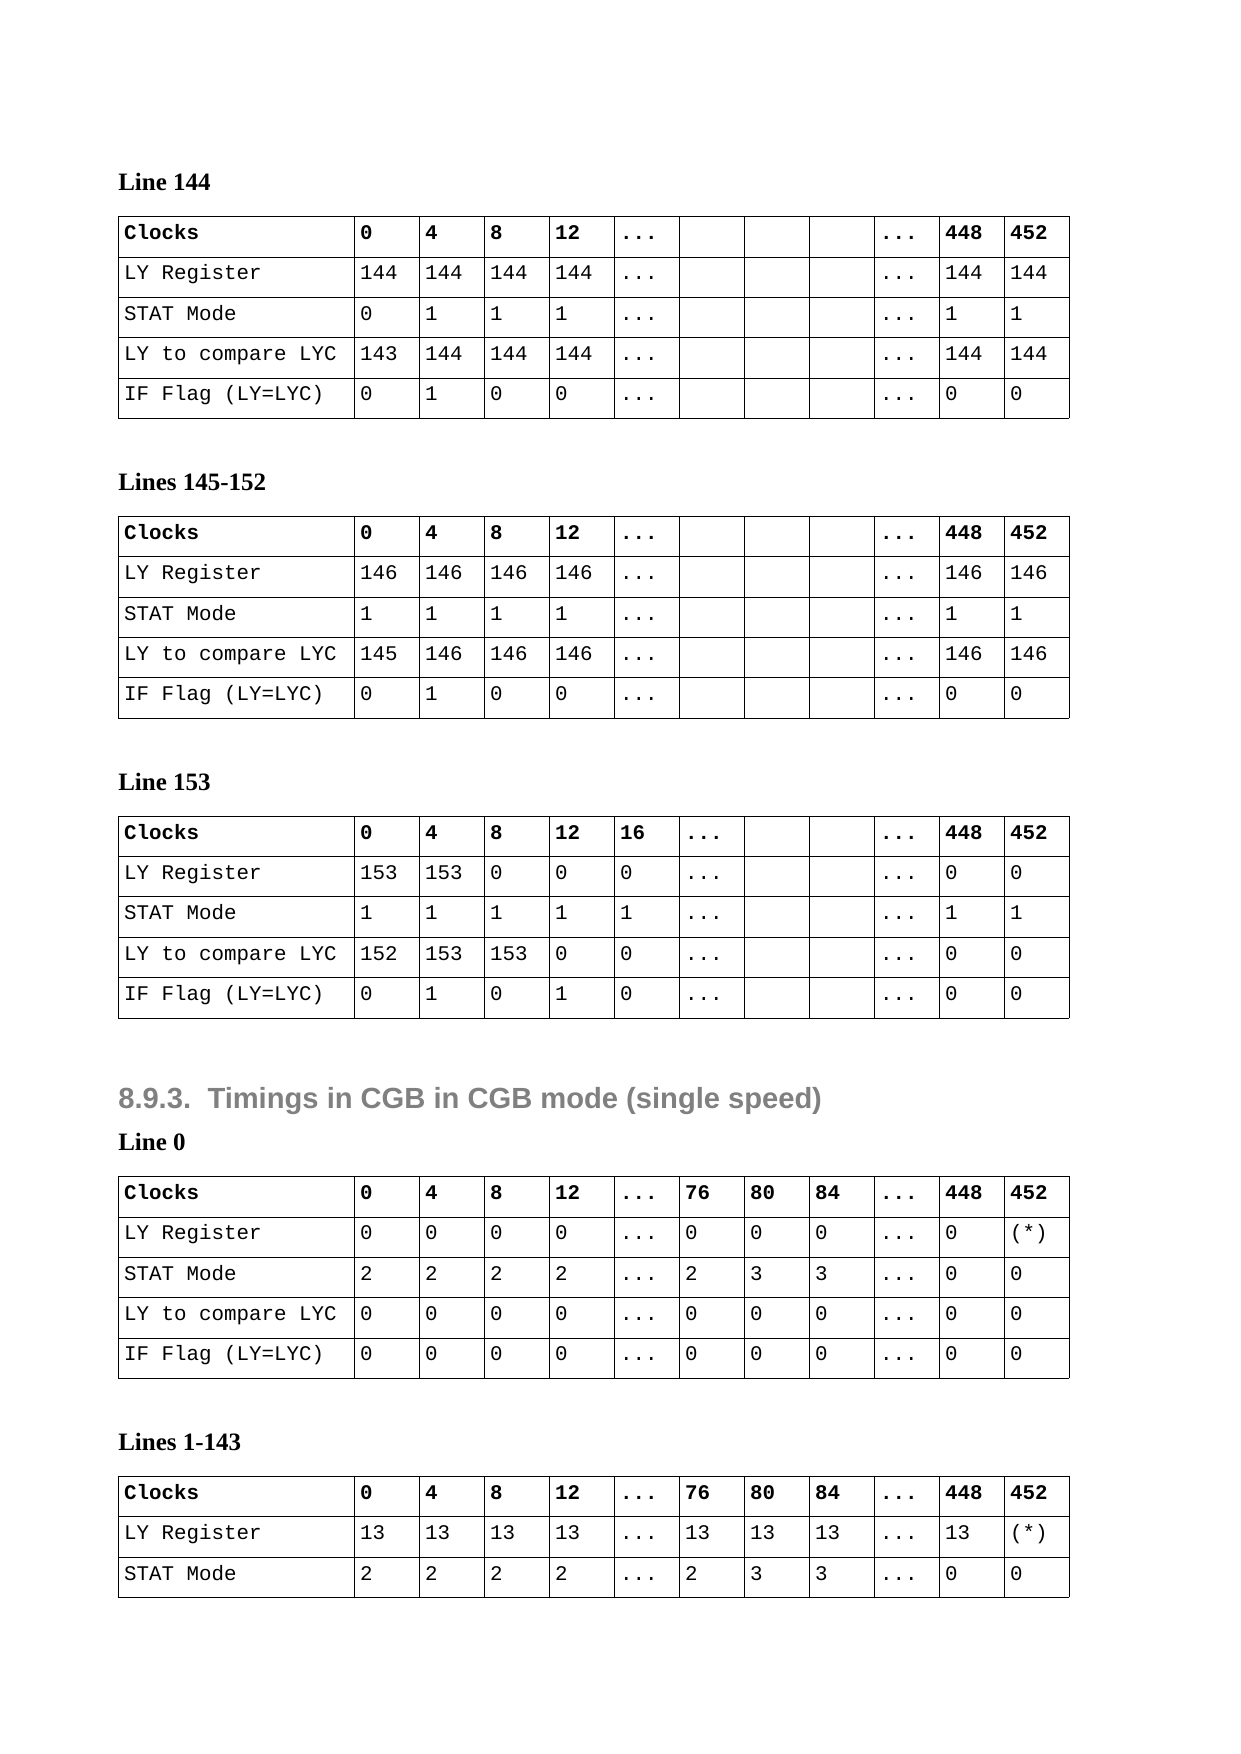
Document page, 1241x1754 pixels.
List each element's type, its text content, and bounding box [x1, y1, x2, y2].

table_cell [745, 258, 809, 297]
table_cell 0 [355, 298, 419, 337]
table_cell [810, 678, 874, 718]
table_cell 144 [1005, 258, 1069, 297]
table_cell 146 [485, 638, 549, 677]
table_cell 0 [940, 938, 1004, 977]
table_cell ... [615, 1339, 679, 1378]
table_cell 0 [615, 857, 679, 896]
table_cell 0 [550, 1339, 614, 1378]
table_cell 0 [940, 1339, 1004, 1378]
table_cell ... [875, 379, 939, 418]
table_cell ... [615, 557, 679, 597]
table_header ... [875, 217, 939, 257]
table_cell [810, 897, 874, 937]
table_cell 2 [550, 1558, 614, 1597]
table_cell LY Register [119, 857, 354, 896]
table_cell [680, 638, 744, 677]
table_header 452 [1005, 817, 1069, 856]
table_header 0 [355, 517, 419, 556]
table_header 12 [550, 817, 614, 856]
table_cell ... [875, 298, 939, 337]
table_cell ... [615, 1298, 679, 1337]
table_cell 0 [745, 1298, 809, 1337]
table_cell 1 [940, 897, 1004, 937]
table_header 8 [485, 1177, 549, 1217]
table_cell 144 [420, 258, 484, 297]
text Line 153 [118, 767, 1122, 796]
table_cell 0 [615, 978, 679, 1017]
table_cell ... [875, 857, 939, 896]
table_cell 0 [355, 978, 419, 1017]
table_cell 1 [485, 897, 549, 937]
table_cell [810, 938, 874, 977]
table_cell 0 [745, 1339, 809, 1378]
table_cell [745, 598, 809, 637]
table_header 12 [550, 1477, 614, 1516]
table_cell 0 [1005, 678, 1069, 718]
table_cell IF Flag (LY=LYC) [119, 678, 354, 718]
table_cell ... [615, 638, 679, 677]
table_header 0 [355, 817, 419, 856]
table_cell ... [875, 1258, 939, 1297]
table_header ... [875, 517, 939, 556]
table_cell ... [680, 978, 744, 1017]
table_cell 1 [1005, 897, 1069, 937]
table_header 4 [420, 1477, 484, 1516]
table_cell ... [680, 938, 744, 977]
table_cell 1 [420, 298, 484, 337]
table_cell LY to compare LYC [119, 638, 354, 677]
table_cell [680, 379, 744, 418]
table_header 4 [420, 217, 484, 257]
table_cell 0 [745, 1218, 809, 1257]
table_header 4 [420, 817, 484, 856]
table_cell [745, 338, 809, 377]
table_cell 1 [355, 897, 419, 937]
table_cell 13 [680, 1517, 744, 1557]
table_header 448 [940, 517, 1004, 556]
table_cell 0 [680, 1339, 744, 1378]
table_cell [745, 857, 809, 896]
table_header ... [615, 1177, 679, 1217]
table_cell 0 [550, 379, 614, 418]
table_cell ... [875, 1339, 939, 1378]
table_cell 2 [355, 1558, 419, 1597]
table_header 76 [680, 1177, 744, 1217]
table_cell 144 [940, 258, 1004, 297]
table_cell 153 [485, 938, 549, 977]
table_cell 1 [420, 897, 484, 937]
table_cell 0 [355, 1339, 419, 1378]
table_cell 1 [420, 978, 484, 1017]
table_header 12 [550, 217, 614, 257]
table_header ... [875, 1477, 939, 1516]
table_cell 152 [355, 938, 419, 977]
table_cell LY Register [119, 1218, 354, 1257]
table_cell 3 [745, 1258, 809, 1297]
table_header ... [680, 817, 744, 856]
table_cell [810, 338, 874, 377]
table_cell ... [875, 258, 939, 297]
table_header Clocks [119, 1177, 354, 1217]
table_header [810, 517, 874, 556]
table_cell 153 [420, 857, 484, 896]
table_cell ... [615, 379, 679, 418]
table_cell 0 [550, 938, 614, 977]
table_cell ... [875, 1298, 939, 1337]
table_cell 0 [615, 938, 679, 977]
table_cell 144 [550, 338, 614, 377]
table_header 4 [420, 517, 484, 556]
table_header 8 [485, 217, 549, 257]
table_header Clocks [119, 217, 354, 257]
table_header 76 [680, 1477, 744, 1516]
table_cell 0 [485, 1298, 549, 1337]
table_cell 0 [1005, 938, 1069, 977]
table_cell IF Flag (LY=LYC) [119, 379, 354, 418]
table_cell 144 [550, 258, 614, 297]
table_cell STAT Mode [119, 1558, 354, 1597]
table_cell 13 [550, 1517, 614, 1557]
table_cell 1 [1005, 598, 1069, 637]
table_cell ... [680, 897, 744, 937]
table_cell 144 [485, 338, 549, 377]
table_cell ... [615, 598, 679, 637]
table_cell 1 [420, 379, 484, 418]
table_cell ... [680, 857, 744, 896]
table_cell [745, 978, 809, 1017]
table_cell ... [615, 298, 679, 337]
table_cell 1 [615, 897, 679, 937]
table_header 12 [550, 1177, 614, 1217]
table_cell ... [615, 1218, 679, 1257]
table_cell 1 [1005, 298, 1069, 337]
table_header 16 [615, 817, 679, 856]
table_cell 144 [1005, 338, 1069, 377]
table_cell 0 [355, 1298, 419, 1337]
table_cell 1 [550, 897, 614, 937]
table_cell [745, 897, 809, 937]
table_cell 146 [485, 557, 549, 597]
table_cell 0 [485, 978, 549, 1017]
table_header 452 [1005, 217, 1069, 257]
table_cell [680, 557, 744, 597]
table_header 8 [485, 517, 549, 556]
table_header [680, 517, 744, 556]
table_cell IF Flag (LY=LYC) [119, 978, 354, 1017]
table_cell 0 [940, 678, 1004, 718]
table_cell [810, 638, 874, 677]
table_cell 146 [420, 638, 484, 677]
table_cell 3 [810, 1258, 874, 1297]
table_cell 0 [810, 1339, 874, 1378]
table_cell ... [875, 1517, 939, 1557]
table_cell ... [875, 557, 939, 597]
table_cell ... [875, 598, 939, 637]
table_cell 0 [940, 1298, 1004, 1337]
table_cell ... [615, 1258, 679, 1297]
table_cell ... [875, 978, 939, 1017]
table_cell ... [875, 638, 939, 677]
table_cell 1 [420, 678, 484, 718]
table_cell 144 [485, 258, 549, 297]
table_cell ... [875, 678, 939, 718]
table_cell STAT Mode [119, 897, 354, 937]
table_cell (*) [1005, 1517, 1069, 1557]
table_header 0 [355, 1177, 419, 1217]
table_cell 146 [1005, 638, 1069, 677]
table_header [810, 817, 874, 856]
table_header 84 [810, 1177, 874, 1217]
subtitle Timings in CGB in CGB mode (single speed) [118, 1081, 1122, 1115]
table_cell [680, 258, 744, 297]
table_cell 0 [940, 1258, 1004, 1297]
table_cell [745, 379, 809, 418]
table_cell 2 [485, 1258, 549, 1297]
table_cell 13 [810, 1517, 874, 1557]
table_cell 1 [485, 298, 549, 337]
table_header 452 [1005, 1477, 1069, 1516]
table_header 448 [940, 1477, 1004, 1516]
table_cell 144 [420, 338, 484, 377]
table_cell 1 [355, 598, 419, 637]
table_header 12 [550, 517, 614, 556]
table_cell IF Flag (LY=LYC) [119, 1339, 354, 1378]
table_cell ... [615, 1558, 679, 1597]
table_header 80 [745, 1477, 809, 1516]
table_cell 1 [940, 298, 1004, 337]
table_header 80 [745, 1177, 809, 1217]
table_cell [680, 338, 744, 377]
table_cell [810, 557, 874, 597]
table_cell 0 [1005, 1558, 1069, 1597]
table_cell ... [875, 938, 939, 977]
table_cell 0 [420, 1339, 484, 1378]
table_header 8 [485, 817, 549, 856]
table_cell 1 [550, 598, 614, 637]
table_cell 0 [940, 1218, 1004, 1257]
table_cell 2 [420, 1558, 484, 1597]
table_cell [810, 258, 874, 297]
table_cell ... [875, 1218, 939, 1257]
table_cell LY to compare LYC [119, 938, 354, 977]
table_cell 0 [1005, 978, 1069, 1017]
table_header 84 [810, 1477, 874, 1516]
table_cell 2 [420, 1258, 484, 1297]
text Line 0 [118, 1127, 1122, 1156]
table_header ... [875, 1177, 939, 1217]
table_cell 146 [1005, 557, 1069, 597]
table_cell 0 [485, 857, 549, 896]
table_header [745, 817, 809, 856]
table_cell 13 [420, 1517, 484, 1557]
table_cell [810, 298, 874, 337]
table_header ... [615, 517, 679, 556]
table_cell LY Register [119, 1517, 354, 1557]
table_cell ... [875, 338, 939, 377]
table_cell 2 [355, 1258, 419, 1297]
table_cell STAT Mode [119, 298, 354, 337]
table_cell 0 [940, 1558, 1004, 1597]
table_cell 0 [355, 379, 419, 418]
table_cell 1 [550, 978, 614, 1017]
table_cell 13 [940, 1517, 1004, 1557]
table_cell 0 [1005, 1339, 1069, 1378]
table_cell 2 [550, 1258, 614, 1297]
table_cell ... [615, 258, 679, 297]
text Line 144 [118, 167, 1122, 196]
table_cell 0 [940, 857, 1004, 896]
table_cell [745, 298, 809, 337]
table_header [745, 517, 809, 556]
table_cell 13 [485, 1517, 549, 1557]
table_cell STAT Mode [119, 598, 354, 637]
table_header [680, 217, 744, 257]
table_header 0 [355, 217, 419, 257]
table_cell 0 [355, 1218, 419, 1257]
table_cell 0 [420, 1218, 484, 1257]
table_cell 1 [940, 598, 1004, 637]
table_cell 0 [550, 1218, 614, 1257]
table_cell 0 [680, 1298, 744, 1337]
table_cell 146 [550, 557, 614, 597]
table_cell LY to compare LYC [119, 1298, 354, 1337]
text Lines 145-152 [118, 467, 1122, 496]
table_cell 1 [420, 598, 484, 637]
table_cell 143 [355, 338, 419, 377]
table_cell ... [615, 338, 679, 377]
table_header 452 [1005, 517, 1069, 556]
table_cell 0 [485, 1339, 549, 1378]
table_cell (*) [1005, 1218, 1069, 1257]
table_cell 2 [680, 1558, 744, 1597]
table_cell 144 [355, 258, 419, 297]
table_cell 0 [1005, 1298, 1069, 1337]
table_cell 0 [485, 678, 549, 718]
table_header 448 [940, 817, 1004, 856]
table_cell [745, 678, 809, 718]
table_cell 3 [810, 1558, 874, 1597]
table_cell 0 [1005, 379, 1069, 418]
table_cell 153 [420, 938, 484, 977]
table_cell [810, 598, 874, 637]
table_cell 13 [355, 1517, 419, 1557]
table_cell 146 [550, 638, 614, 677]
table_header [810, 217, 874, 257]
table_cell 153 [355, 857, 419, 896]
table_cell 0 [680, 1218, 744, 1257]
table_header ... [615, 217, 679, 257]
table_cell 0 [1005, 1258, 1069, 1297]
table_cell ... [875, 1558, 939, 1597]
table_header ... [615, 1477, 679, 1516]
table_header Clocks [119, 517, 354, 556]
table_cell 2 [680, 1258, 744, 1297]
table_cell [745, 938, 809, 977]
table_cell 144 [940, 338, 1004, 377]
table_cell [680, 298, 744, 337]
table_cell 0 [810, 1298, 874, 1337]
table_header 448 [940, 217, 1004, 257]
table_cell 146 [355, 557, 419, 597]
table_cell 146 [940, 557, 1004, 597]
table_cell 0 [485, 1218, 549, 1257]
table_cell ... [615, 678, 679, 718]
table_cell 3 [745, 1558, 809, 1597]
table_header [745, 217, 809, 257]
table_cell 0 [810, 1218, 874, 1257]
table_cell LY Register [119, 557, 354, 597]
table_cell 0 [1005, 857, 1069, 896]
table_cell 0 [550, 1298, 614, 1337]
table_cell 0 [550, 857, 614, 896]
table_cell LY to compare LYC [119, 338, 354, 377]
table_header 0 [355, 1477, 419, 1516]
table_cell 13 [745, 1517, 809, 1557]
table_header ... [875, 817, 939, 856]
table_cell STAT Mode [119, 1258, 354, 1297]
table_cell [680, 678, 744, 718]
table_cell [810, 978, 874, 1017]
table_header 8 [485, 1477, 549, 1516]
table_cell 0 [355, 678, 419, 718]
table_cell [810, 857, 874, 896]
table_header Clocks [119, 1477, 354, 1516]
table_cell [810, 379, 874, 418]
table_header Clocks [119, 817, 354, 856]
table_cell 2 [485, 1558, 549, 1597]
table_cell 1 [550, 298, 614, 337]
table_header 4 [420, 1177, 484, 1217]
table_cell [745, 557, 809, 597]
table_cell 0 [550, 678, 614, 718]
table_cell 0 [485, 379, 549, 418]
table_cell 0 [940, 379, 1004, 418]
table_cell 146 [420, 557, 484, 597]
table_cell LY Register [119, 258, 354, 297]
table_cell 145 [355, 638, 419, 677]
table_header 448 [940, 1177, 1004, 1217]
table_cell 0 [940, 978, 1004, 1017]
table_cell ... [875, 897, 939, 937]
table_cell 146 [940, 638, 1004, 677]
table_cell 1 [485, 598, 549, 637]
table_cell ... [615, 1517, 679, 1557]
table_cell 0 [420, 1298, 484, 1337]
text Lines 1-143 [118, 1427, 1122, 1456]
table_cell [745, 638, 809, 677]
table_header 452 [1005, 1177, 1069, 1217]
table_cell [680, 598, 744, 637]
